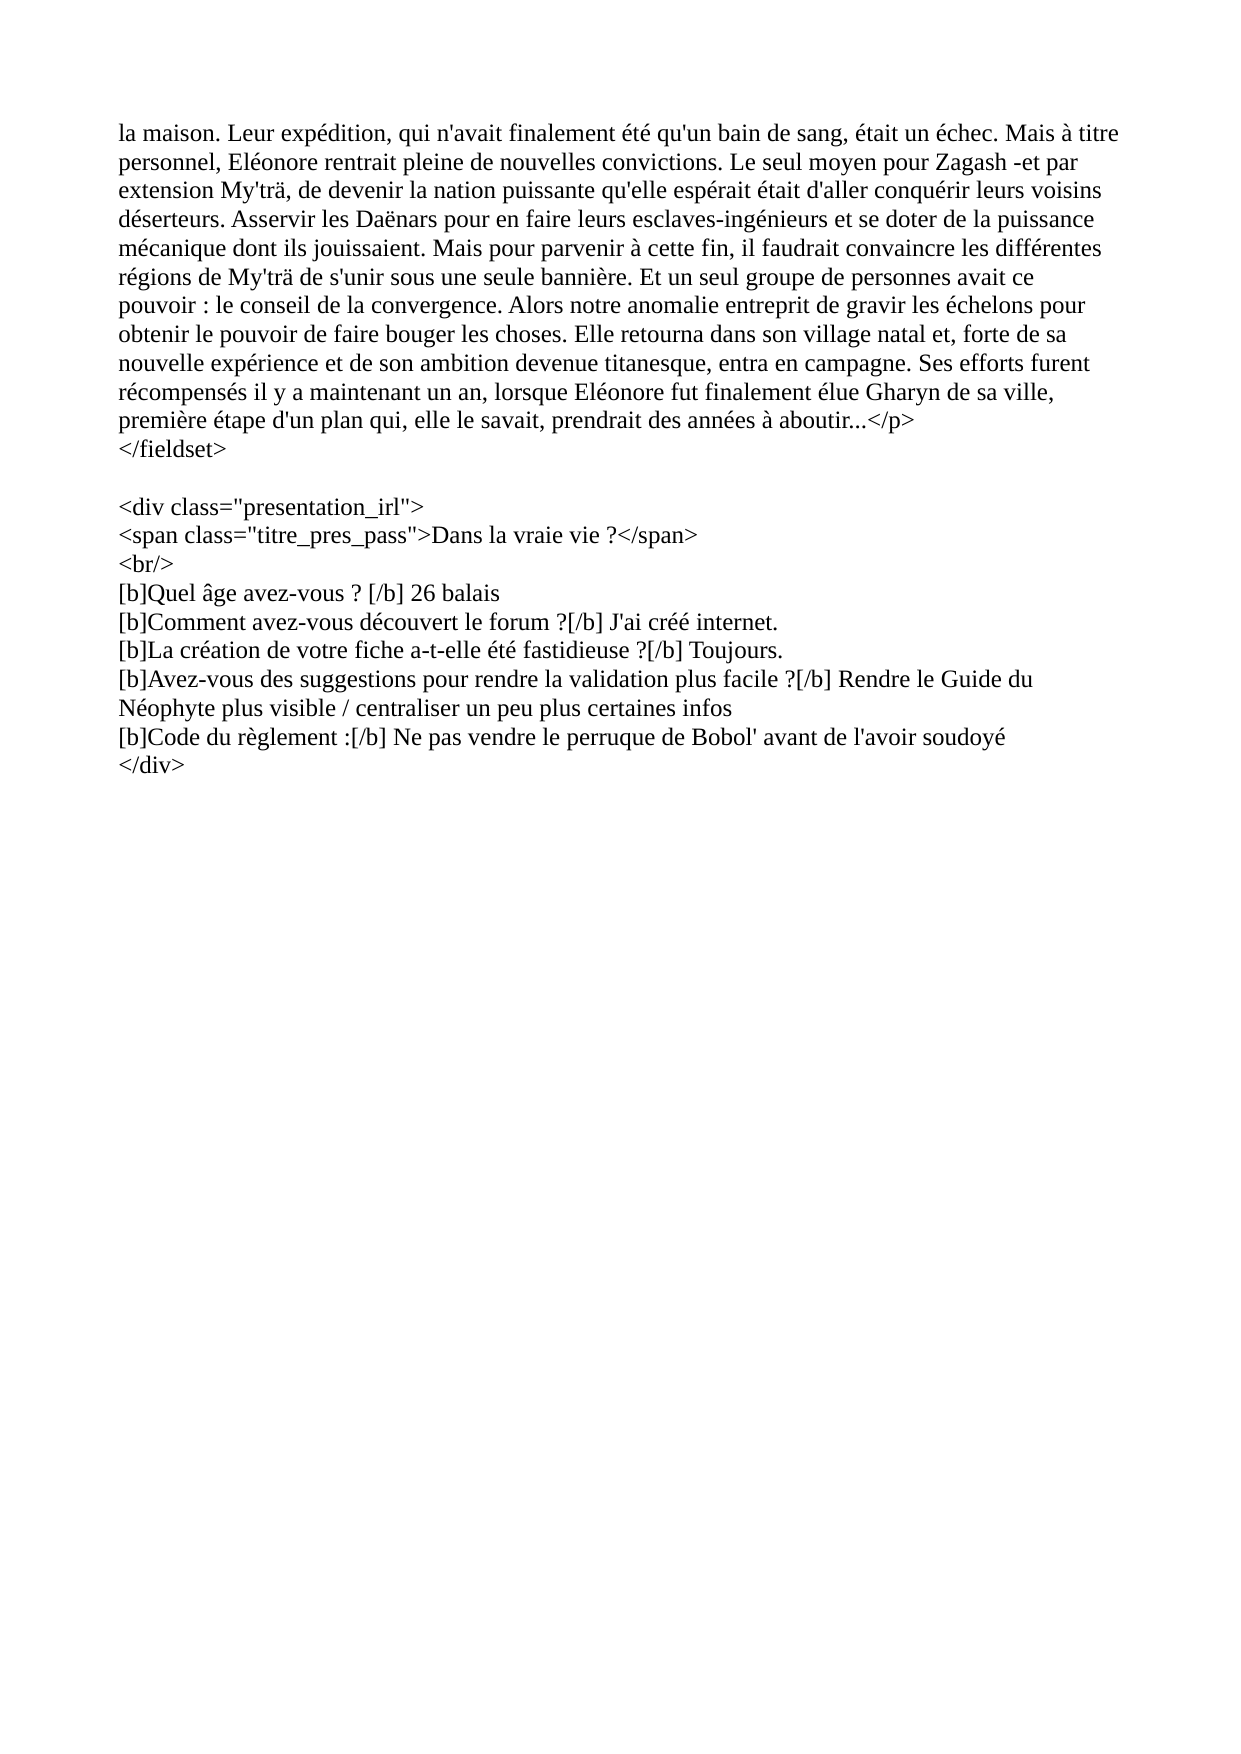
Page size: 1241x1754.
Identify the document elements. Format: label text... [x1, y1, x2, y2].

text la maison. Leur expédition, qui n'avait finalement été qu'un bain de sang, était un échec. Mais à titre personnel, Eléonore rentrait pleine de nouvelles convictions. Le seul moyen pour Zagash -et par extension My'trä, de devenir la nation puissante qu'elle espérait était d'aller conquérir leurs voisins déserteurs. Asservir les Daënars pour en faire leurs esclaves-ingénieurs et se doter de la puissance mécanique dont ils jouissaient. Mais pour parvenir à cette fin, il faudrait convaincre les différentes régions de My'trä de s'unir sous une seule bannière. Et un seul groupe de personnes avait ce pouvoir : le conseil de la convergence. Alors notre anomalie entreprit de gravir les échelons pour obtenir le pouvoir de faire bouger les choses. Elle retourna dans son village natal et, forte de sa nouvelle expérience et de son ambition devenue titanesque, entra en campagne. Ses efforts furent récompensés il y a maintenant un an, lorsque Eléonore fut finalement élue Gharyn de sa ville, première étape d'un plan qui, elle le savait, prendrait des années à aboutir...</p> </fieldset> <div class="presentation_irl"> <span class="titre_pres_pass">Dans la vraie vie ?</span> <br/> [b]Quel âge avez-vous ? [/b] 26 balais [b]Comment avez-vous découvert le forum ?[/b] J'ai créé internet. [b]La création de votre fiche a-t-elle été fastidieuse ?[/b] Toujours. [b]Avez-vous des suggestions pour rendre la validation plus facile ?[/b] Rendre le Guide du Néophyte plus visible / centraliser un peu plus certaines infos [b]Code du règlement :[/b] Ne pas vendre le perruque de Bobol' avant de l'avoir soudoyé </div> [118, 118, 1122, 779]
